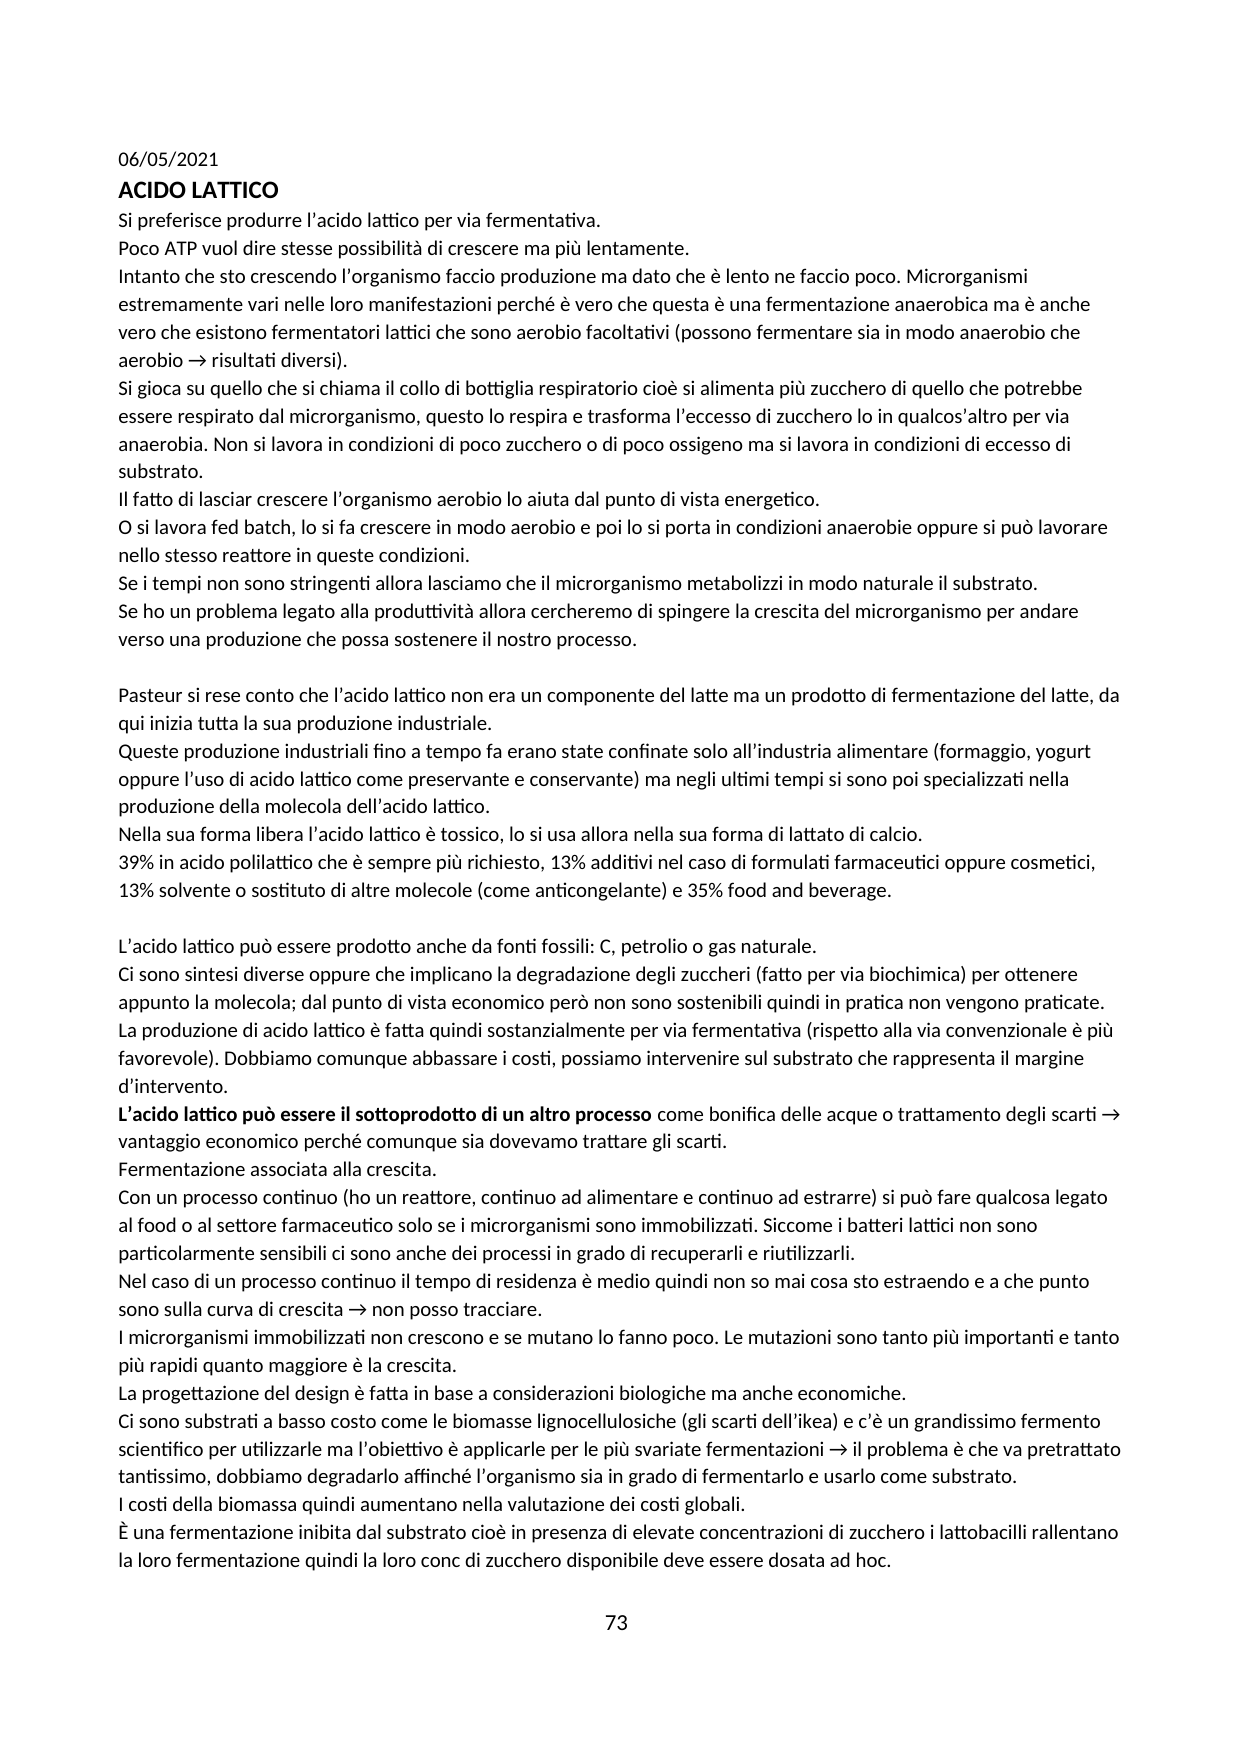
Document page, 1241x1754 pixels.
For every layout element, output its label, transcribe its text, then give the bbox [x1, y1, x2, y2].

text 06/05/2021 ACIDO LATTICO Si preferisce produrre l’acido lattico per via fermentativa. Poco ATP vuol dire stesse possibilità di crescere ma più lentamente. Intanto che sto crescendo l’organismo faccio produzione ma dato che è lento ne faccio poco. Microrganismi estremamente vari nelle loro manifestazioni perché è vero che questa è una fermentazione anaerobica ma è anche vero che esistono fermentatori lattici che sono aerobio facoltativi (possono fermentare sia in modo anaerobio che aerobio → risultati diversi). [118, 118, 1124, 372]
text Si gioca su quello che si chiama il collo di bottiglia respiratorio cioè si alimenta più zucchero di quello che potrebbe essere respirato dal microrganismo, questo lo respira e trasforma l’eccesso di zucchero lo in qualcos’altro per via anaerobia. Non si lavora in condizioni di poco zucchero o di poco ossigeno ma si lavora in condizioni di eccesso di substrato. Il fatto di lasciar crescere l’organismo aerobio lo aiuta dal punto di vista energetico. [118, 375, 1124, 512]
text O si lavora fed batch, lo si fa crescere in modo aerobio e poi lo si porta in condizioni anaerobie oppure si può lavorare nello stesso reattore in queste condizioni. Se i tempi non sono stringenti allora lasciamo che il microrganismo metabolizzi in modo naturale il substrato. Se ho un problema legato alla produttività allora cercheremo di spingere la crescita del microrganismo per andare verso una produzione che possa sostenere il nostro processo. Pasteur si rese conto che l’acido lattico non era un componente del latte ma un prodotto di fermentazione del latte, da qui inizia tutta la sua produzione industriale. Queste produzione industriali fino a tempo fa erano state confinate solo all’industria alimentare (formaggio, yogurt oppure l’uso di acido lattico come preservante e conservante) ma negli ultimi tempi si sono poi specializzati nella produzione della molecola dell’acido lattico. Nella sua forma libera l’acido lattico è tossico, lo si usa allora nella sua forma di lattato di calcio. 39% in acido polilattico che è sempre più richiesto, 13% additivi nel caso di formulati farmaceutici oppure cosmetici, 13% solvente o sostituto di altre molecole (come anticongelante) e 35% food and beverage. L’acido lattico può essere prodotto anche da fonti fossili: C, petrolio o gas naturale. Ci sono sintesi diverse oppure che implicano la degradazione degli zuccheri (fatto per via biochimica) per ottenere appunto la molecola; dal punto di vista economico però non sono sostenibili quindi in pratica non vengono praticate. La produzione di acido lattico è fatta quindi sostanzialmente per via fermentativa (rispetto alla via convenzionale è più favorevole). Dobbiamo comunque abbassare i costi, possiamo intervenire sul substrato che rappresenta il margine d’intervento. L’acido lattico può essere il sottoprodotto di un altro processo come bonifica delle acque o trattamento degli scarti → vantaggio economico perché comunque sia dovevamo trattare gli scarti. Fermentazione associata alla crescita. Con un processo continuo (ho un reattore, continuo ad alimentare e continuo ad estrarre) si può fare qualcosa legato al food o al settore farmaceutico solo se i microrganismi sono immobilizzati. Siccome i batteri lattici non sono particolarmente sensibili ci sono anche dei processi in grado di recuperarli e riutilizzarli. Nel caso di un processo continuo il tempo di residenza è medio quindi non so mai cosa sto estraendo e a che punto sono sulla curva di crescita → non posso tracciare. I microrganismi immobilizzati non crescono e se mutano lo fanno poco. Le mutazioni sono tanto più importanti e tanto più rapidi quanto maggiore è la crescita. La progettazione del design è fatta in base a considerazioni biologiche ma anche economiche. Ci sono substrati a basso costo come le biomasse lignocellulosiche (gli scarti dell’ikea) e c’è un grandissimo fermento scientifico per utilizzarle ma l’obiettivo è applicarle per le più svariate fermentazioni → il problema è che va pretrattato tantissimo, dobbiamo degradarlo affinché l’organismo sia in grado di fermentarlo e usarlo come substrato. I costi della biomassa quindi aumentano nella valutazione dei costi globali. È una fermentazione inibita dal substrato cioè in presenza di elevate concentrazioni di zucchero i lattobacilli rallentano la loro fermentazione quindi la loro conc di zucchero disponibile deve essere dosata ad hoc. [118, 514, 1124, 1573]
